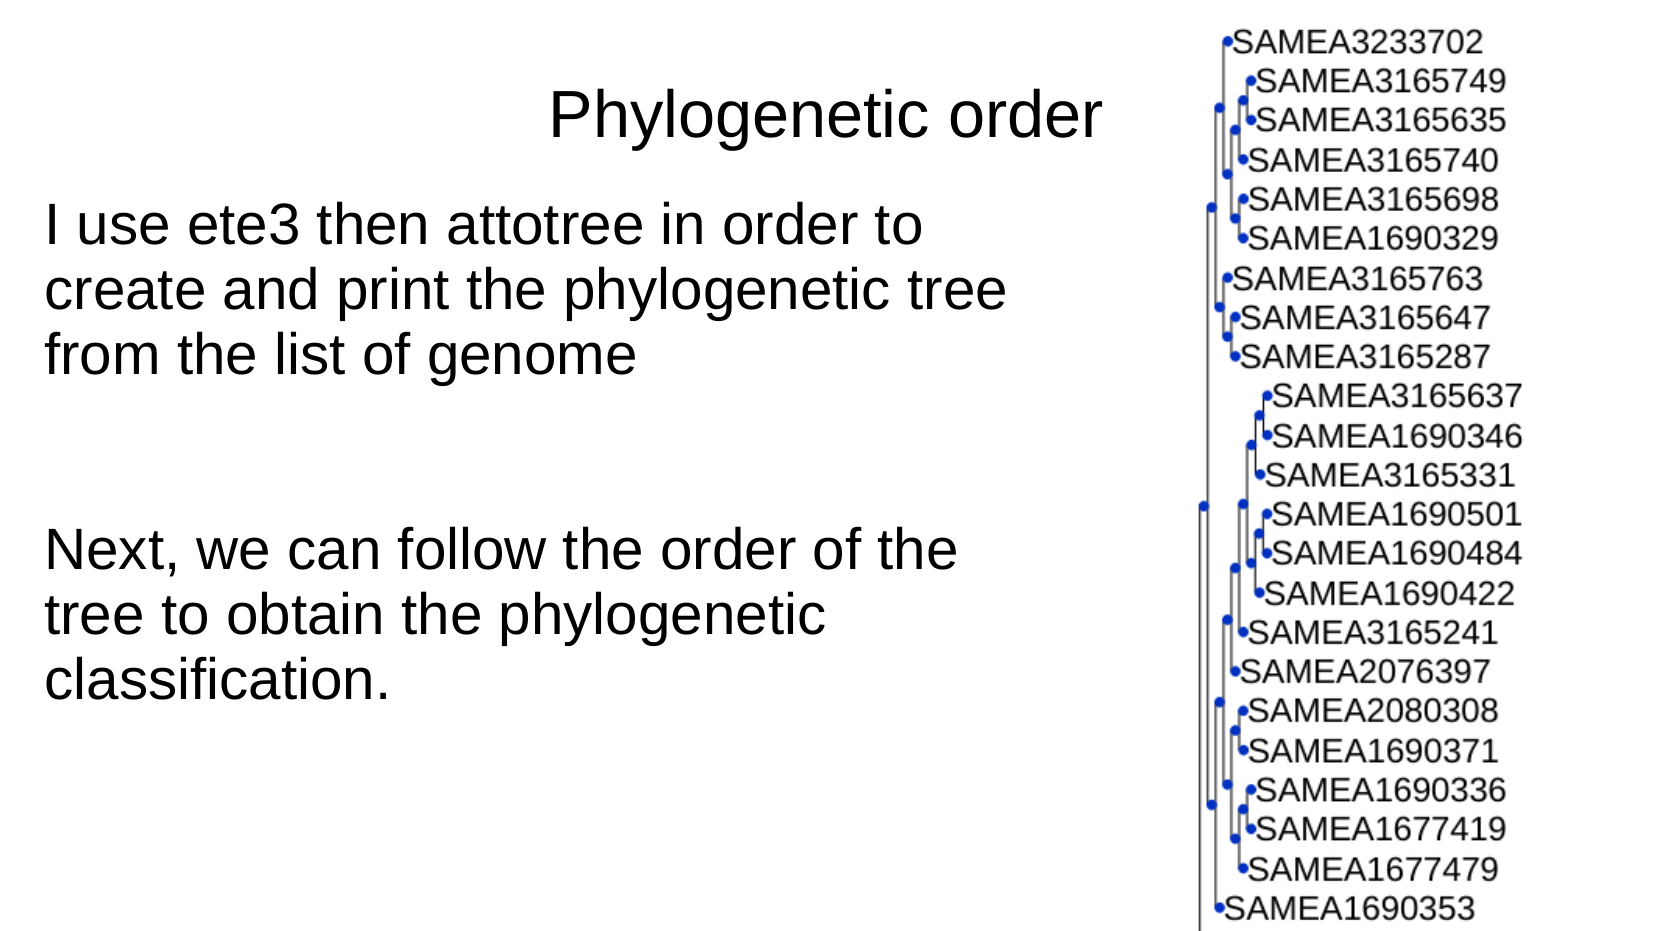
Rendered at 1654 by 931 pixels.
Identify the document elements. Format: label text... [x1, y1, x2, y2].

title Phylogenetic order [82, 12, 1118, 218]
text_box I use ete3 then attotree in order to create and print the phylogenetic tree from the list of genome Next, we can follow the order of the tree to obtain the phylogenetic classification. [29, 184, 1052, 798]
picture [1118, 0, 1654, 931]
